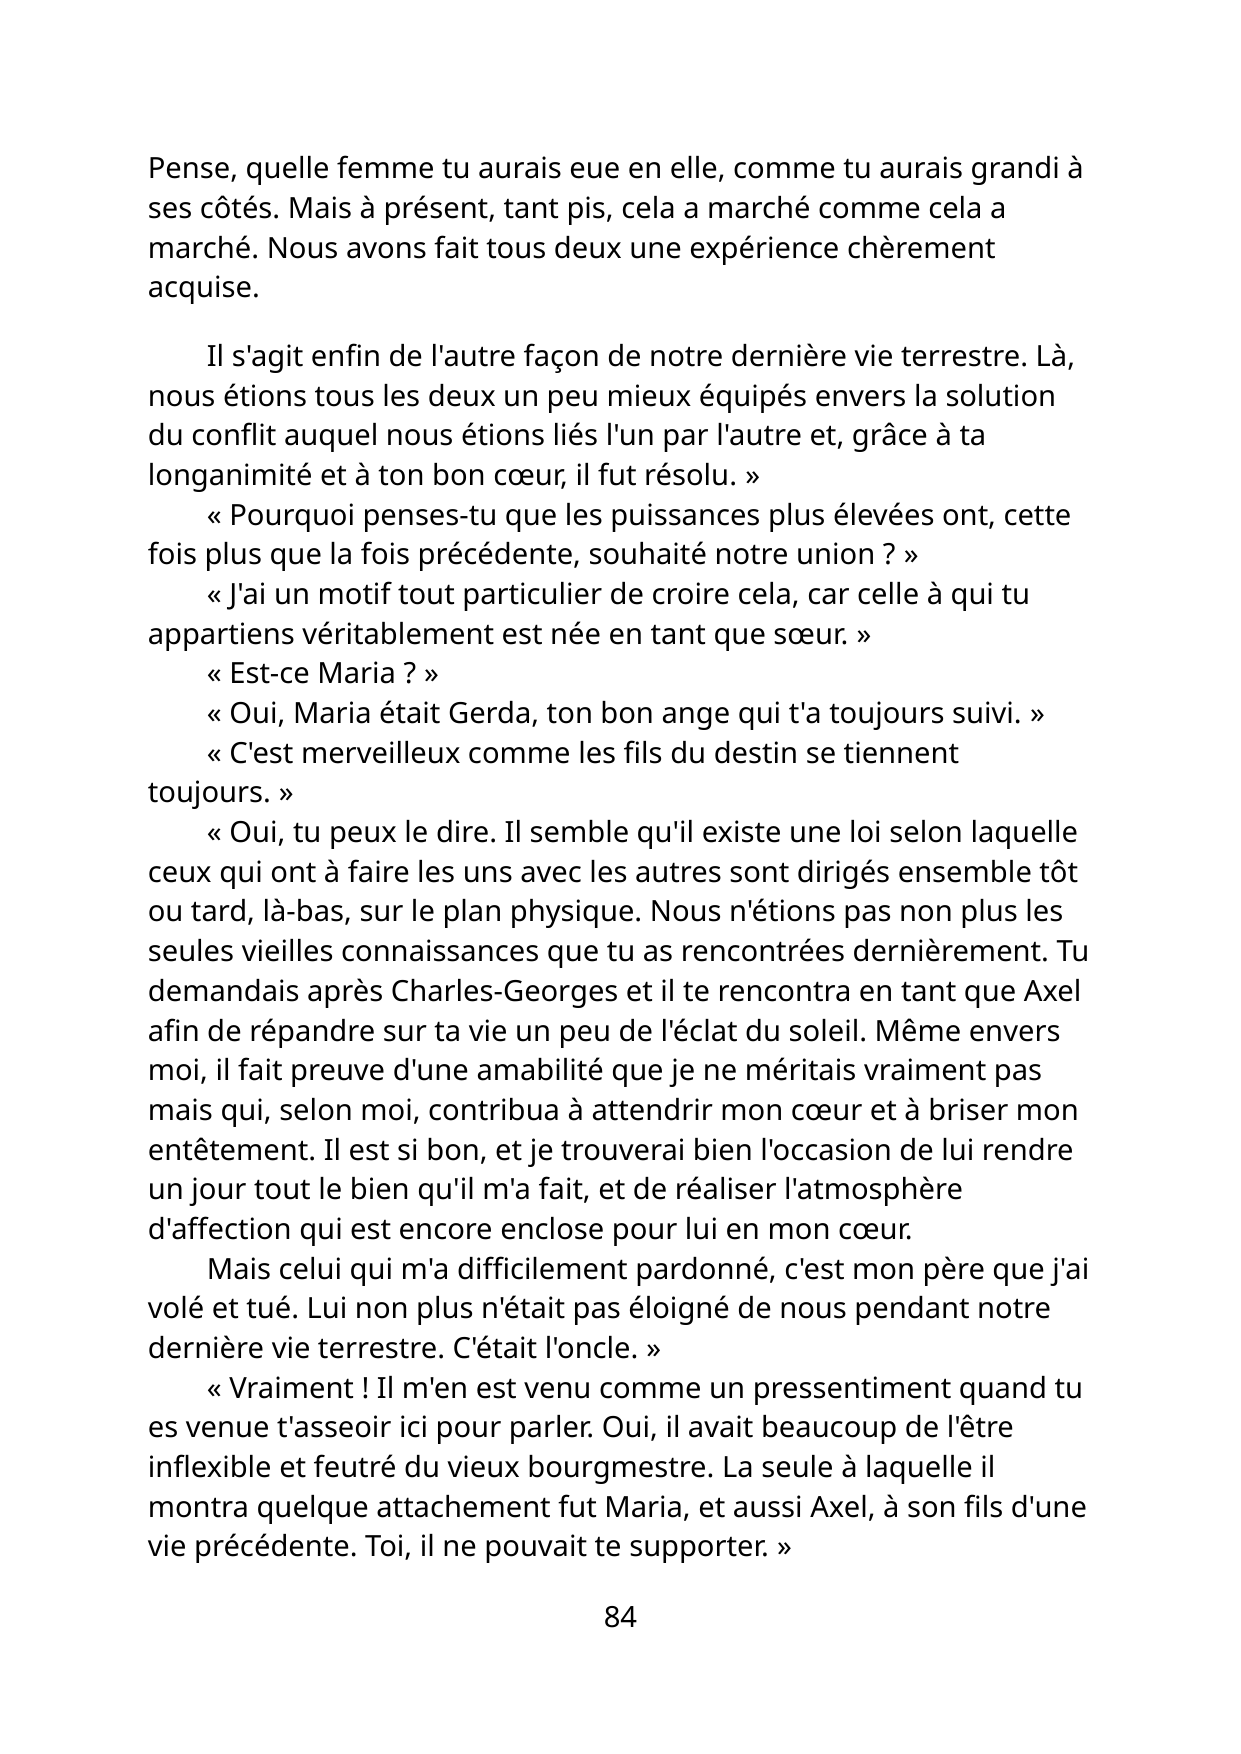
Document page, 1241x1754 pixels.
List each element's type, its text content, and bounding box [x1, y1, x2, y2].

text « Oui, Maria était Gerda, ton bon ange qui t'a toujours suivi. » [148, 692, 1093, 732]
text Pense, quelle femme tu aurais eue en elle, comme tu aurais grandi à ses côtés. Mais à présent, tant pis, cela a marché comme cela a marché. Nous avons fait tous deux une expérience chèrement acquise. [148, 148, 1093, 306]
text « Vraiment ! Il m'en est venu comme un pressentiment quand tu es venue t'asseoir ici pour parler. Oui, il avait beaucoup de l'être inflexible et feutré du vieux bourgmestre. La seule à laquelle il montra quelque attachement fut Maria, et aussi Axel, à son fils d'une vie précédente. Toi, il ne pouvait te supporter. » [148, 1367, 1093, 1565]
text Mais celui qui m'a difficilement pardonné, c'est mon père que j'ai volé et tué. Lui non plus n'était pas éloigné de nous pendant notre dernière vie terrestre. C'était l'oncle. » [148, 1248, 1093, 1367]
text Il s'agit enfin de l'autre façon de notre dernière vie terrestre. Là, nous étions tous les deux un peu mieux équipés envers la solution du conflit auquel nous étions liés l'un par l'autre et, grâce à ta longanimité et à ton bon cœur, il fut résolu. » [148, 335, 1093, 494]
text « J'ai un motif tout particulier de croire cela, car celle à qui tu appartiens véritablement est née en tant que sœur. » [148, 573, 1093, 653]
text « Est-ce Maria ? » [148, 653, 1093, 692]
text « Pourquoi penses-tu que les puissances plus élevées ont, cette fois plus que la fois précédente, souhaité notre union ? » [148, 494, 1093, 573]
text « Oui, tu peux le dire. Il semble qu'il existe une loi selon laquelle ceux qui ont à faire les uns avec les autres sont dirigés ensemble tôt ou tard, là-bas, sur le plan physique. Nous n'étions pas non plus les seules vieilles connaissances que tu as rencontrées dernièrement. Tu demandais après Charles-Georges et il te rencontra en tant que Axel afin de répandre sur ta vie un peu de l'éclat du soleil. Même envers moi, il fait preuve d'une amabilité que je ne méritais vraiment pas mais qui, selon moi, contribua à attendrir mon cœur et à briser mon entêtement. Il est si bon, et je trouverai bien l'occasion de lui rendre un jour tout le bien qu'il m'a fait, et de réaliser l'atmosphère d'affection qui est encore enclose pour lui en mon cœur. [148, 811, 1093, 1248]
text « C'est merveilleux comme les fils du destin se tiennent toujours. » [148, 732, 1093, 811]
